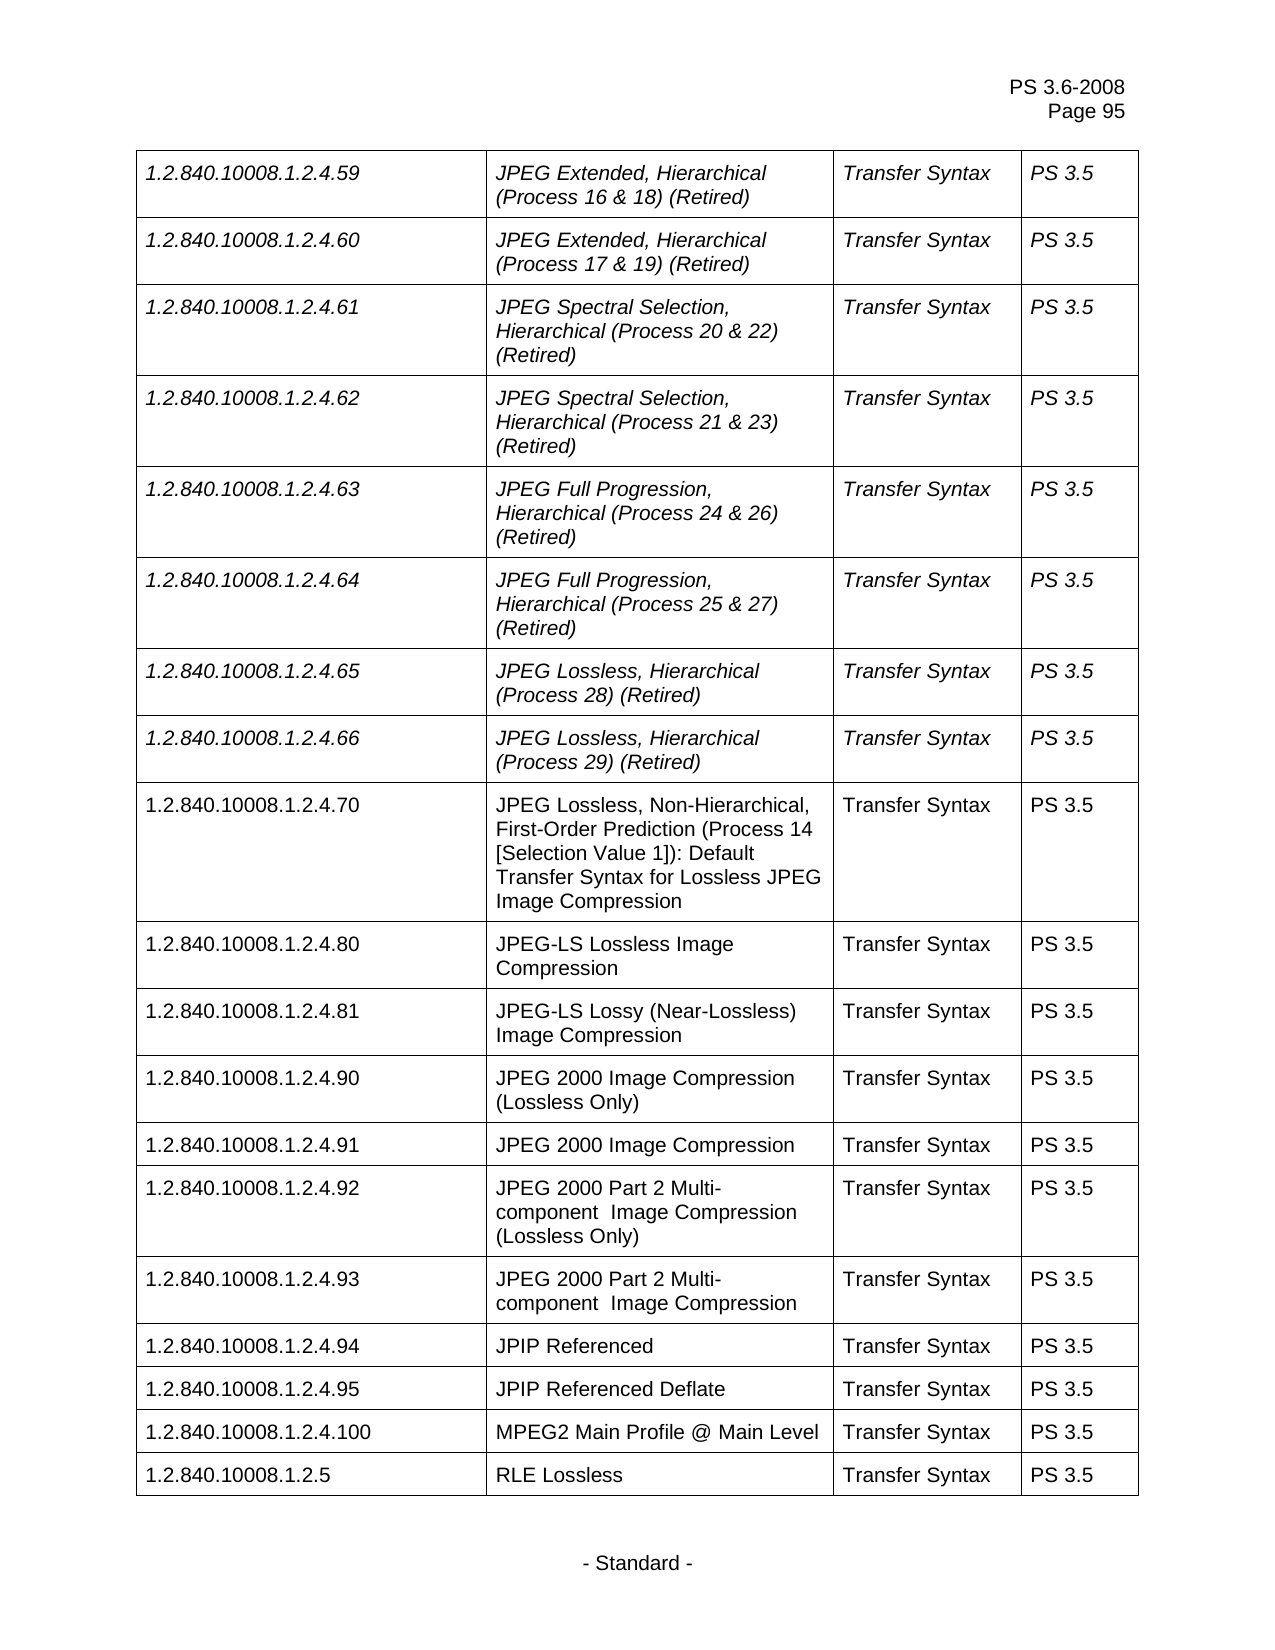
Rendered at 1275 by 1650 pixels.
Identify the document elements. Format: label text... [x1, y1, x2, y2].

table_cell JPEG Full Progression, Hierarchical (Process 24 & 26) (Retired) [487, 467, 833, 557]
table_cell PS 3.5 [1022, 151, 1138, 217]
table_cell JPEG Extended, Hierarchical (Process 17 & 19) (Retired) [487, 218, 833, 284]
table_cell JPEG Extended, Hierarchical (Process 16 & 18) (Retired) [487, 151, 833, 217]
table_cell PS 3.5 [1022, 1410, 1138, 1452]
table_cell 1.2.840.10008.1.2.4.94 [137, 1324, 486, 1366]
table_cell 1.2.840.10008.1.2.5 [137, 1453, 486, 1495]
table_cell PS 3.5 [1022, 558, 1138, 648]
table_cell Transfer Syntax [834, 285, 1021, 375]
table_cell JPIP Referenced [487, 1324, 833, 1366]
table_cell PS 3.5 [1022, 989, 1138, 1055]
table_cell Transfer Syntax [834, 989, 1021, 1055]
table_cell JPEG 2000 Part 2 Multi-component Image Compression [487, 1257, 833, 1323]
table_cell JPEG Lossless, Non-Hierarchical, First-Order Prediction (Process 14 [Selection Value 1]): Default Transfer Syntax for Lossless JPEG Image Compression [487, 783, 833, 921]
table_cell JPEG Spectral Selection, Hierarchical (Process 20 & 22) (Retired) [487, 285, 833, 375]
table_cell JPEG Spectral Selection, Hierarchical (Process 21 & 23) (Retired) [487, 376, 833, 466]
table_cell PS 3.5 [1022, 1453, 1138, 1495]
table_cell Transfer Syntax [834, 1367, 1021, 1409]
table_cell PS 3.5 [1022, 218, 1138, 284]
table_cell Transfer Syntax [834, 1410, 1021, 1452]
table_cell 1.2.840.10008.1.2.4.92 [137, 1166, 486, 1256]
table_cell JPEG 2000 Part 2 Multi-component Image Compression (Lossless Only) [487, 1166, 833, 1256]
table_cell 1.2.840.10008.1.2.4.100 [137, 1410, 486, 1452]
table_cell MPEG2 Main Profile @ Main Level [487, 1410, 833, 1452]
table_cell Transfer Syntax [834, 783, 1021, 921]
table_cell 1.2.840.10008.1.2.4.63 [137, 467, 486, 557]
table_cell Transfer Syntax [834, 1257, 1021, 1323]
table_cell PS 3.5 [1022, 467, 1138, 557]
table_cell 1.2.840.10008.1.2.4.70 [137, 783, 486, 921]
table_cell Transfer Syntax [834, 376, 1021, 466]
table_cell JPEG-LS Lossless Image Compression [487, 922, 833, 988]
table_cell 1.2.840.10008.1.2.4.91 [137, 1123, 486, 1165]
table_cell 1.2.840.10008.1.2.4.81 [137, 989, 486, 1055]
table_cell 1.2.840.10008.1.2.4.64 [137, 558, 486, 648]
table_cell 1.2.840.10008.1.2.4.80 [137, 922, 486, 988]
table_cell Transfer Syntax [834, 1324, 1021, 1366]
table_cell JPEG Lossless, Hierarchical (Process 29) (Retired) [487, 716, 833, 782]
table_cell 1.2.840.10008.1.2.4.93 [137, 1257, 486, 1323]
table_cell Transfer Syntax [834, 1166, 1021, 1256]
table_cell PS 3.5 [1022, 285, 1138, 375]
table_cell 1.2.840.10008.1.2.4.95 [137, 1367, 486, 1409]
table_cell RLE Lossless [487, 1453, 833, 1495]
table_cell Transfer Syntax [834, 716, 1021, 782]
table_cell PS 3.5 [1022, 1257, 1138, 1323]
table_cell PS 3.5 [1022, 1056, 1138, 1122]
table_cell PS 3.5 [1022, 922, 1138, 988]
table_cell Transfer Syntax [834, 649, 1021, 715]
table_cell JPEG 2000 Image Compression [487, 1123, 833, 1165]
table_cell 1.2.840.10008.1.2.4.59 [137, 151, 486, 217]
table_cell PS 3.5 [1022, 376, 1138, 466]
table_cell Transfer Syntax [834, 218, 1021, 284]
table_cell 1.2.840.10008.1.2.4.66 [137, 716, 486, 782]
table_cell JPIP Referenced Deflate [487, 1367, 833, 1409]
table_cell JPEG Lossless, Hierarchical (Process 28) (Retired) [487, 649, 833, 715]
table_cell PS 3.5 [1022, 1123, 1138, 1165]
table_cell JPEG Full Progression, Hierarchical (Process 25 & 27) (Retired) [487, 558, 833, 648]
table_cell PS 3.5 [1022, 1324, 1138, 1366]
table_cell JPEG-LS Lossy (Near-Lossless) Image Compression [487, 989, 833, 1055]
table_cell Transfer Syntax [834, 1453, 1021, 1495]
table_cell PS 3.5 [1022, 1367, 1138, 1409]
table_cell 1.2.840.10008.1.2.4.65 [137, 649, 486, 715]
table_cell Transfer Syntax [834, 467, 1021, 557]
table_cell PS 3.5 [1022, 783, 1138, 921]
table_cell 1.2.840.10008.1.2.4.90 [137, 1056, 486, 1122]
table_cell Transfer Syntax [834, 922, 1021, 988]
table_cell Transfer Syntax [834, 1123, 1021, 1165]
table_cell JPEG 2000 Image Compression (Lossless Only) [487, 1056, 833, 1122]
table_cell PS 3.5 [1022, 649, 1138, 715]
table_cell 1.2.840.10008.1.2.4.62 [137, 376, 486, 466]
table_cell Transfer Syntax [834, 558, 1021, 648]
table_cell PS 3.5 [1022, 1166, 1138, 1256]
table_cell Transfer Syntax [834, 151, 1021, 217]
table_cell Transfer Syntax [834, 1056, 1021, 1122]
table_cell 1.2.840.10008.1.2.4.61 [137, 285, 486, 375]
table_cell PS 3.5 [1022, 716, 1138, 782]
table_cell 1.2.840.10008.1.2.4.60 [137, 218, 486, 284]
